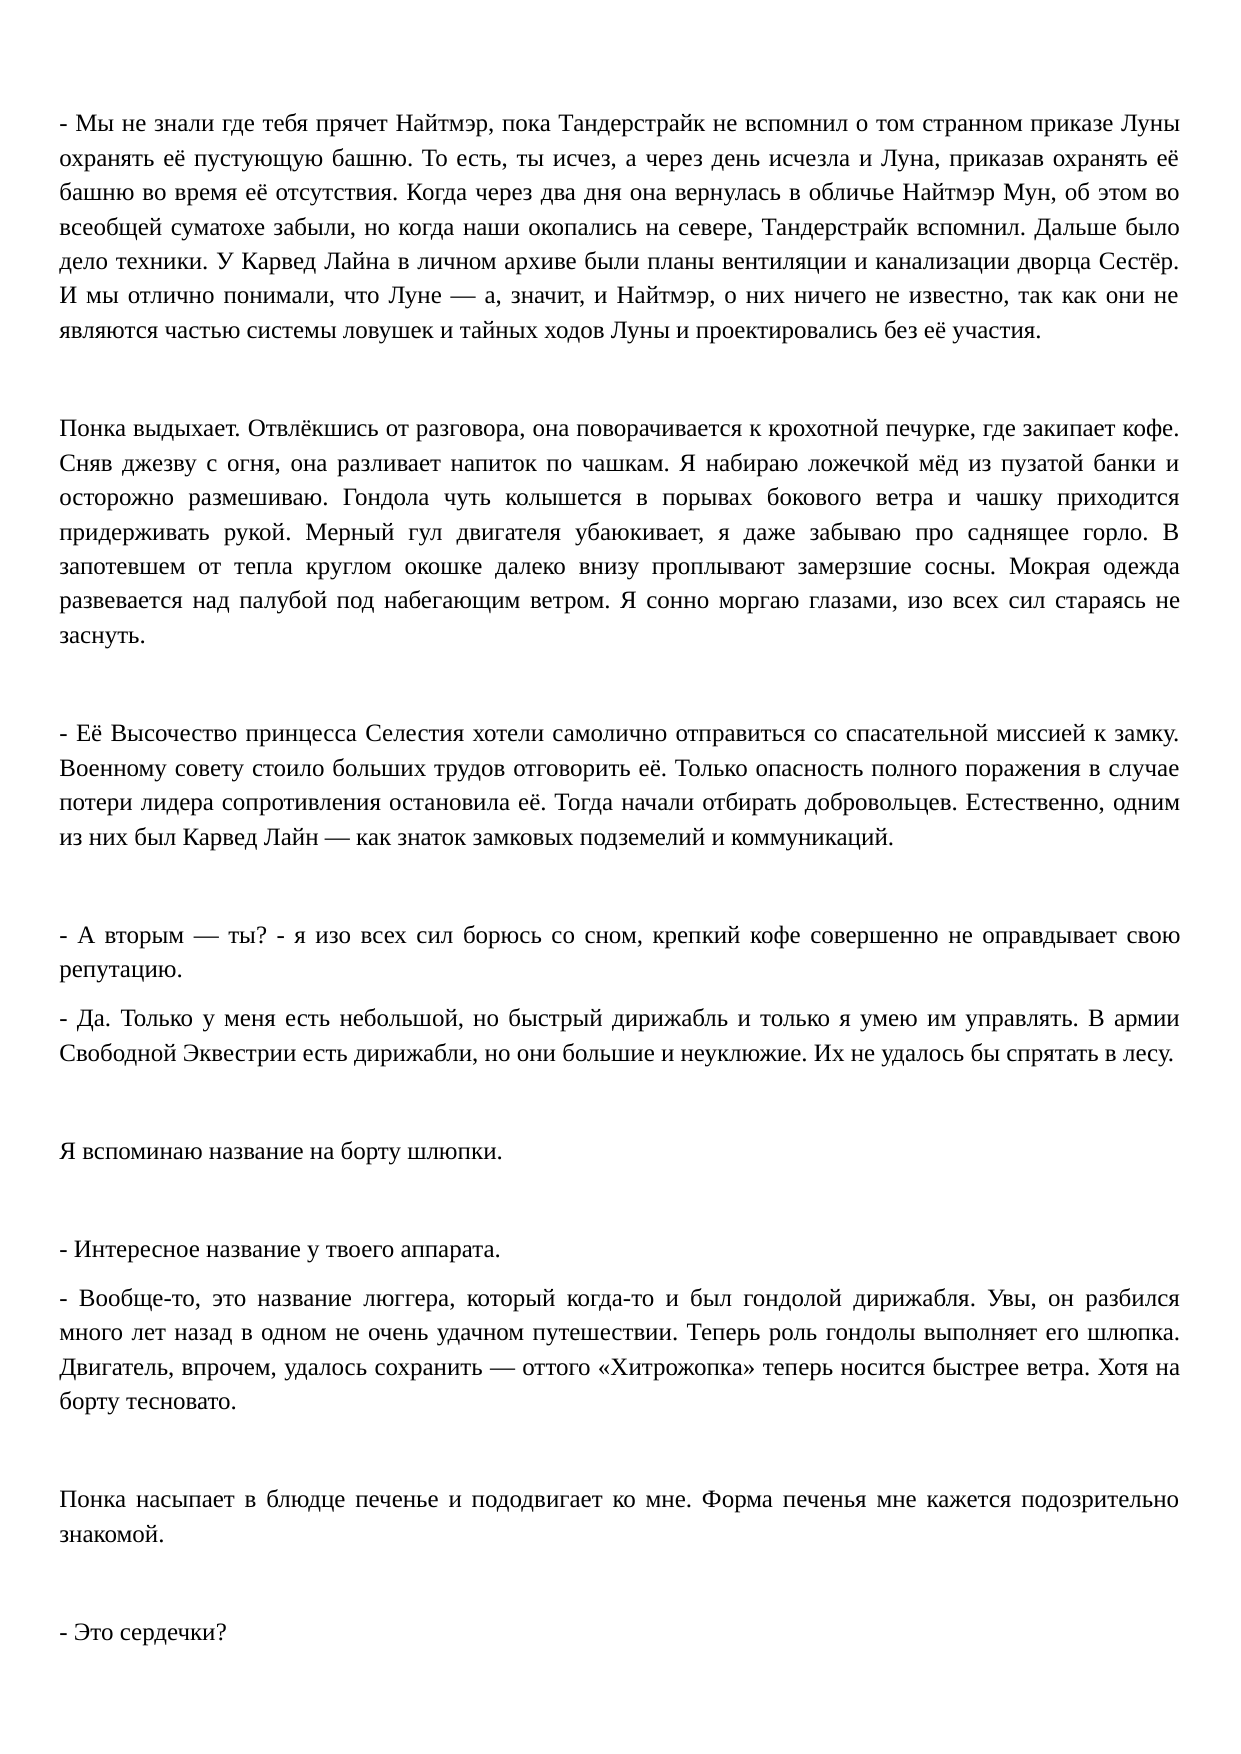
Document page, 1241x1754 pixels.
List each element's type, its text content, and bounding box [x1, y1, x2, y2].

text - Да. Только у меня есть небольшой, но быстрый дирижабль и только я умею им управлять. В армии Свободной Эквестрии есть дирижабли, но они большие и неуклюжие. Их не удалось бы спрятать в лесу. [59, 1003, 1181, 1066]
text - Интересное название у твоего аппарата. [59, 1234, 1181, 1263]
text - Мы не знали где тебя прячет Найтмэр, пока Тандерстрайк не вспомнил о том странном приказе Луны охранять её пустующую башню. То есть, ты исчез, а через день исчезла и Луна, приказав охранять её башню во время её отсутствия. Когда через два дня она вернулась в обличье Найтмэр Мун, об этом во всеобщей суматохе забыли, но когда наши окопались на севере, Тандерстрайк вспомнил. Дальше было дело техники. У Карвед Лайна в личном архиве были планы вентиляции и канализации дворца Сестёр. И мы отлично понимали, что Луне — а, значит, и Найтмэр, о них ничего не известно, так как они не являются частью системы ловушек и тайных ходов Луны и проектировались без её участия. [59, 108, 1181, 344]
text Я вспоминаю название на борту шлюпки. [59, 1136, 1181, 1164]
text - А вторым — ты? - я изо всех сил борюсь со сном, крепкий кофе совершенно не оправдывает свою репутацию. [59, 920, 1181, 983]
text - Это сердечки? [59, 1617, 1181, 1646]
text Понка выдыхает. Отвлёкшись от разговора, она поворачивается к крохотной печурке, где закипает кофе. Сняв джезву с огня, она разливает напиток по чашкам. Я набираю ложечкой мёд из пузатой банки и осторожно размешиваю. Гондола чуть колышется в порывах бокового ветра и чашку приходится придерживать рукой. Мерный гул двигателя убаюкивает, я даже забываю про саднящее горло. В запотевшем от тепла круглом окошке далеко внизу проплывают замерзшие сосны. Мокрая одежда развевается над палубой под набегающим ветром. Я сонно моргаю глазами, изо всех сил стараясь не заснуть. [59, 413, 1181, 649]
text - Вообще-то, это название люггера, который когда-то и был гондолой дирижабля. Увы, он разбился много лет назад в одном не очень удачном путешествии. Теперь роль гондолы выполняет его шлюпка. Двигатель, впрочем, удалось сохранить — оттого «Хитрожопка» теперь носится быстрее ветра. Хотя на борту тесновато. [59, 1283, 1181, 1415]
text Понка насыпает в блюдце печенье и пододвигает ко мне. Форма печенья мне кажется подозрительно знакомой. [59, 1484, 1181, 1548]
text - Её Высочество принцесса Селестия хотели самолично отправиться со спасательной миссией к замку. Военному совету стоило больших трудов отговорить её. Только опасность полного поражения в случае потери лидера сопротивления остановила её. Тогда начали отбирать добровольцев. Естественно, одним из них был Карвед Лайн — как знаток замковых подземелий и коммуникаций. [59, 718, 1181, 850]
